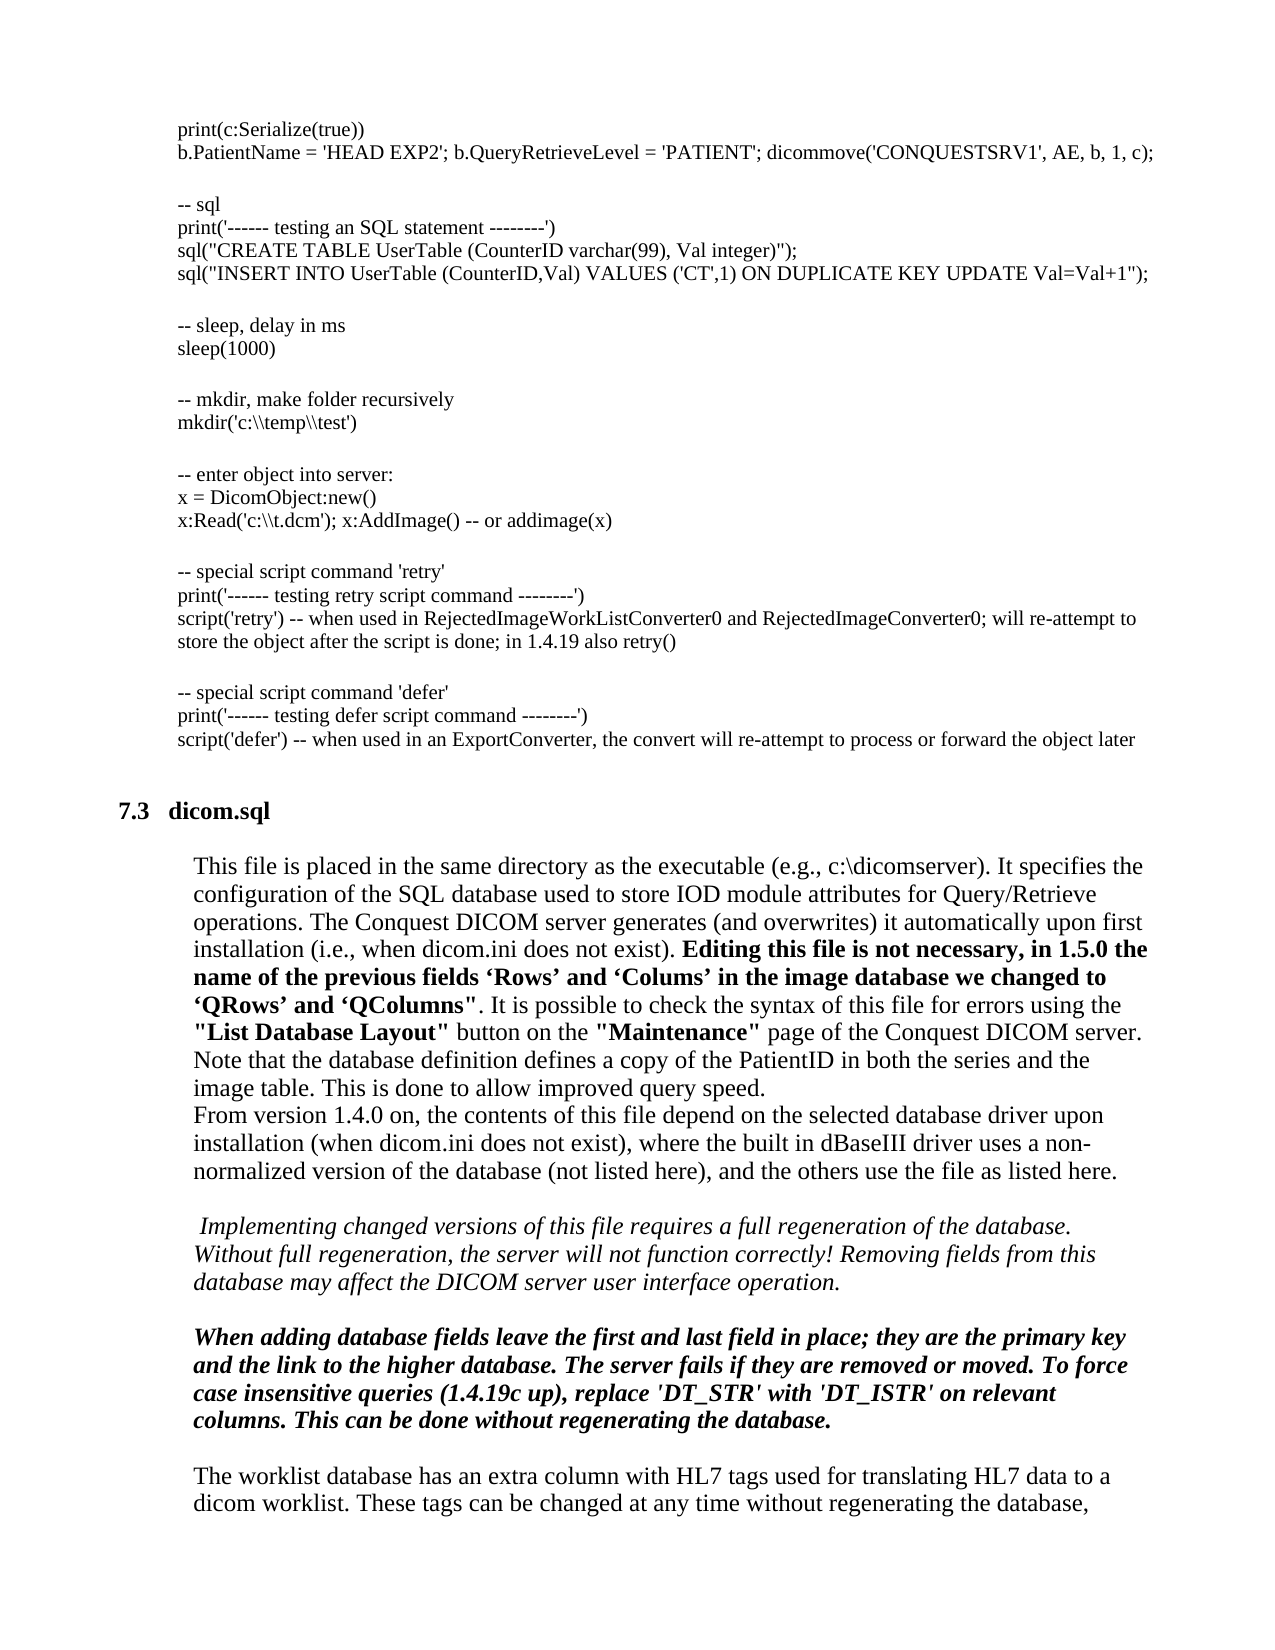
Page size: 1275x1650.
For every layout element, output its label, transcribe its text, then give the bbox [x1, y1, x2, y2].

list script('defer') -- when used in an ExportConverter, the convert will re-attempt to process or forward the object later [177, 727, 1157, 751]
list sleep(1000) [177, 337, 1157, 360]
text 7.3 dicom.sql [118, 797, 1157, 824]
text The worklist database has an extra column with HL7 tags used for translating HL7 data to a dicom worklist. These tags can be changed at any time without regenerating the database, [193, 1462, 1157, 1517]
list print('------ testing retry script command --------') [177, 583, 1157, 607]
list -- enter object into server: [177, 463, 1157, 486]
list print(c:Serialize(true)) [177, 118, 1157, 141]
list print('------ testing defer script command --------') [177, 704, 1157, 727]
list b.PatientName = 'HEAD EXP2'; b.QueryRetrieveLevel = 'PATIENT'; dicommove('CONQUESTSRV1', AE, b, 1, c); [177, 141, 1157, 164]
list -- mkdir, make folder recursively [177, 388, 1157, 411]
list -- sql [177, 193, 1157, 216]
list mkdir('c:\\temp\\test') [177, 411, 1157, 434]
list -- special script command 'defer' [177, 681, 1157, 704]
list sql("INSERT INTO UserTable (CounterID,Val) VALUES ('CT',1) ON DUPLICATE KEY UPDATE Val=Val+1"); [177, 262, 1157, 285]
list script('retry') -- when used in RejectedImageWorkListConverter0 and RejectedImageConverter0; will re-attempt to [177, 607, 1157, 630]
list store the object after the script is done; in 1.4.19 also retry() [177, 630, 1157, 653]
list -- special script command 'retry' [177, 560, 1157, 583]
list print('------ testing an SQL statement --------') [177, 216, 1157, 239]
text From version 1.4.0 on, the contents of this file depend on the selected database driver upon installation (when dicom.ini does not exist), where the built in dBaseIII driver uses a non-normalized version of the database (not listed here), and the others use the file as listed here. [193, 1102, 1157, 1185]
text Implementing changed versions of this file requires a full regeneration of the database. Without full regeneration, the server will not function correctly! Removing fields from this database may affect the DICOM server user interface operation. [193, 1212, 1157, 1296]
text When adding database fields leave the first and last field in place; they are the primary key and the link to the higher database. The server fails if they are removed or moved. To force case insensitive queries (1.4.19c up), replace 'DT_STR' with 'DT_ISTR' on relevant columns. This can be done without regenerating the database. [193, 1323, 1157, 1434]
text This file is placed in the same directory as the executable (e.g., c:\dicomserver). It specifies the configuration of the SQL database used to store IOD module attributes for Query/Retrieve operations. The Conquest DICOM server generates (and overwrites) it automatically upon first installation (i.e., when dicom.ini does not exist). Editing this file is not necessary, in 1.5.0 the name of the previous fields ‘Rows’ and ‘Colums’ in the image database we changed to ‘QRows’ and ‘QColumns". It is possible to check the syntax of this file for errors using the "List Database Layout" button on the "Maintenance" page of the Conquest DICOM server. Note that the database definition defines a copy of the PatientID in both the series and the image table. This is done to allow improved query speed. [193, 852, 1157, 1102]
list x:Read('c:\\t.dcm'); x:AddImage() -- or addimage(x) [177, 509, 1157, 532]
list x = DicomObject:new() [177, 486, 1157, 509]
list sql("CREATE TABLE UserTable (CounterID varchar(99), Val integer)"); [177, 239, 1157, 262]
list -- sleep, delay in ms [177, 313, 1157, 337]
